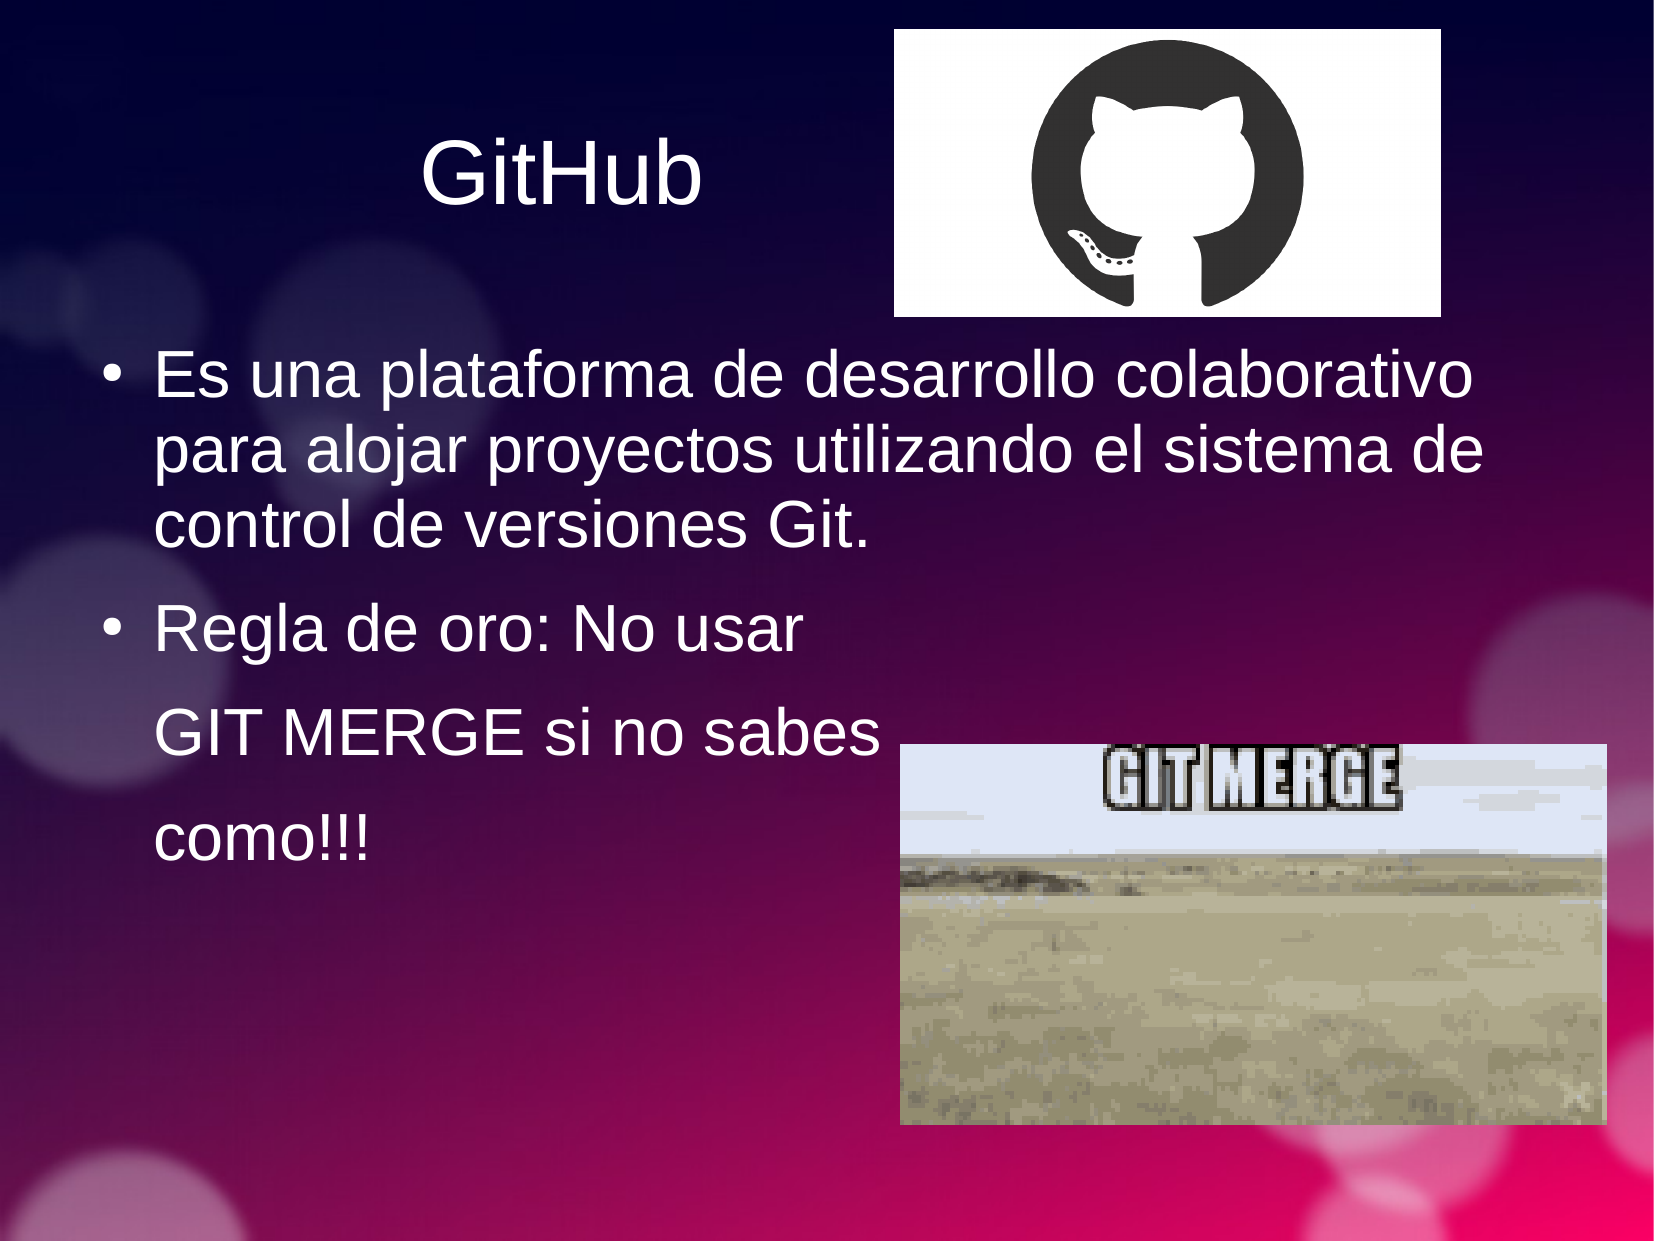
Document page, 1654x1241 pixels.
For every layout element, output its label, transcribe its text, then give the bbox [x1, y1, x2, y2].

list Es una plataforma de desarrollo colaborativo para alojar proyectos utilizando el sistema de control de versiones Git. Regla de oro: No usar GIT MERGE si no sabes como!!! [82, 337, 1571, 1105]
picture [0, 0, 1654, 1241]
text_box GitHub [405, 30, 894, 317]
